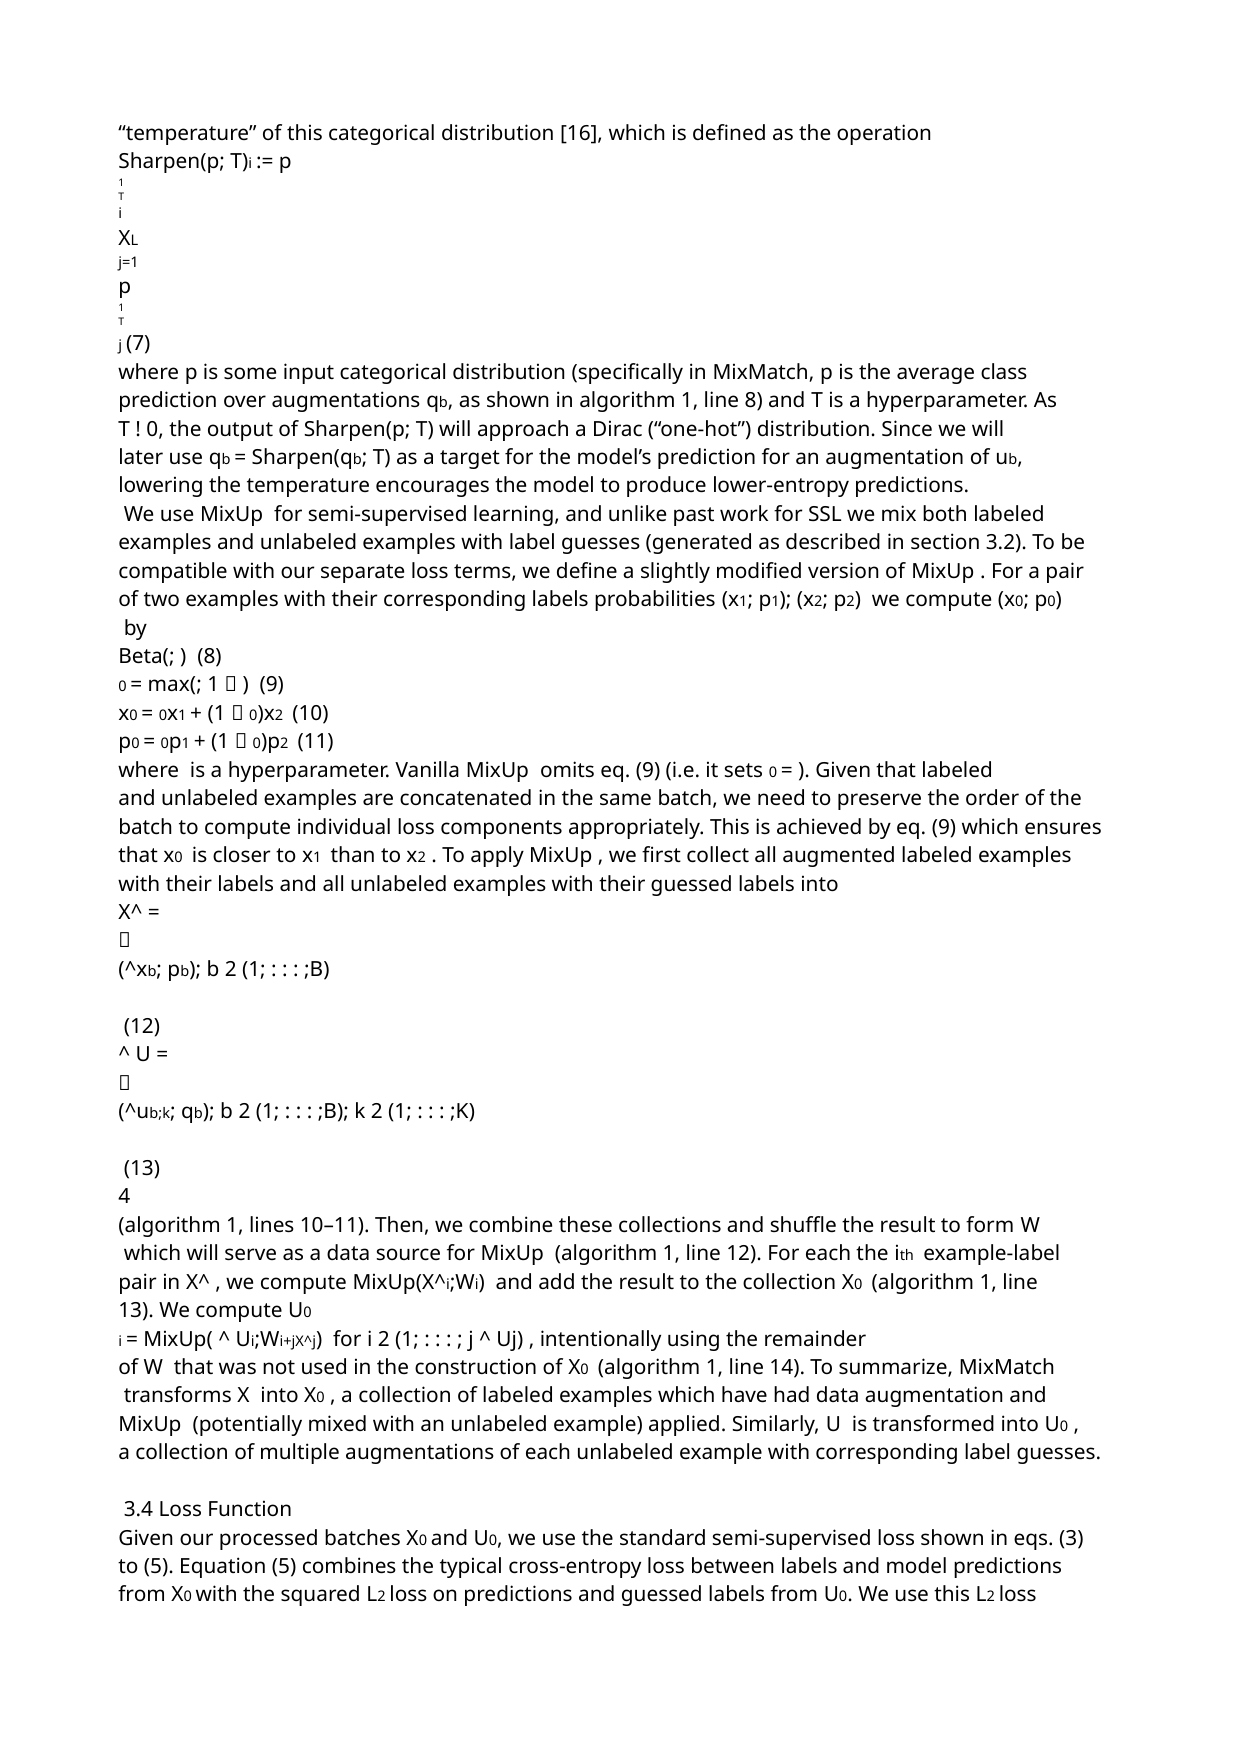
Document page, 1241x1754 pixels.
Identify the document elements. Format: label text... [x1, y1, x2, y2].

text p [118, 272, 1122, 300]
text (13) [118, 1153, 1122, 1181]
text 1 [118, 175, 1122, 189]
text by [118, 613, 1122, 641]
text 􀀀 [118, 1068, 1122, 1096]
text (^xb; pb); b 2 (1; : : : ;B) [118, 954, 1122, 982]
text T [118, 189, 1122, 203]
text compatible with our separate loss terms, we define a slightly modified version of MixUp . For a pair [118, 556, 1122, 584]
text that x0 is closer to x1 than to x2 . To apply MixUp , we first collect all augmented labeled examples [118, 840, 1122, 869]
text “temperature” of this categorical distribution [16], which is defined as the operation [118, 118, 1122, 147]
text T [118, 314, 1122, 328]
text 13). We compute U0 [118, 1295, 1122, 1324]
text which will serve as a data source for MixUp (algorithm 1, line 12). For each the ith example-label [118, 1238, 1122, 1267]
text transforms X into X0 , a collection of labeled examples which have had data augmentation and [118, 1381, 1122, 1409]
text (12) [118, 1011, 1122, 1039]
text Beta(; ) (8) [118, 641, 1122, 669]
text (algorithm 1, lines 10–11). Then, we combine these collections and shuffle the result to form W [118, 1210, 1122, 1238]
text 0 = max(; 1 􀀀 ) (9) [118, 669, 1122, 698]
text Given our processed batches X0 and U0, we use the standard semi-supervised loss shown in eqs. (3) [118, 1523, 1122, 1551]
text T ! 0, the output of Sharpen(p; T) will approach a Dirac (“one-hot”) distribution. Since we will [118, 414, 1122, 442]
text from X0 with the squared L2 loss on predictions and guessed labels from U0. We use this L2 loss [118, 1579, 1122, 1608]
text and unlabeled examples are concatenated in the same batch, we need to preserve the order of the [118, 783, 1122, 812]
text MixUp (potentially mixed with an unlabeled example) applied. Similarly, U is transformed into U0 , [118, 1409, 1122, 1437]
text where is a hyperparameter. Vanilla MixUp omits eq. (9) (i.e. it sets 0 = ). Given that labeled [118, 755, 1122, 783]
text 4 [118, 1181, 1122, 1210]
text j (7) [118, 328, 1122, 357]
text 1 [118, 300, 1122, 314]
text XL [118, 223, 1122, 252]
text ^ U = [118, 1039, 1122, 1068]
text j=1 [118, 252, 1122, 272]
text Sharpen(p; T)i := p [118, 147, 1122, 175]
text prediction over augmentations qb, as shown in algorithm 1, line 8) and T is a hyperparameter. As [118, 385, 1122, 414]
text of two examples with their corresponding labels probabilities (x1; p1); (x2; p2) we compute (x0; p0) [118, 584, 1122, 613]
text p0 = 0p1 + (1 􀀀 0)p2 (11) [118, 726, 1122, 755]
text 3.4 Loss Function [118, 1494, 1122, 1523]
text i = MixUp( ^ Ui;Wi+jX^j) for i 2 (1; : : : ; j ^ Uj) , intentionally using the remainder [118, 1324, 1122, 1352]
text later use qb = Sharpen(qb; T) as a target for the model’s prediction for an augmentation of ub, [118, 442, 1122, 471]
text X^ = [118, 897, 1122, 926]
text pair in X^ , we compute MixUp(X^i;Wi) and add the result to the collection X0 (algorithm 1, line [118, 1267, 1122, 1295]
text a collection of multiple augmentations of each unlabeled example with corresponding label guesses. [118, 1437, 1122, 1466]
text batch to compute individual loss components appropriately. This is achieved by eq. (9) which ensures [118, 812, 1122, 840]
text (^ub;k; qb); b 2 (1; : : : ;B); k 2 (1; : : : ;K) [118, 1096, 1122, 1124]
text x0 = 0x1 + (1 􀀀 0)x2 (10) [118, 698, 1122, 726]
text lowering the temperature encourages the model to produce lower-entropy predictions. [118, 471, 1122, 499]
text i [118, 203, 1122, 223]
text We use MixUp for semi-supervised learning, and unlike past work for SSL we mix both labeled [118, 499, 1122, 527]
text examples and unlabeled examples with label guesses (generated as described in section 3.2). To be [118, 527, 1122, 556]
text to (5). Equation (5) combines the typical cross-entropy loss between labels and model predictions [118, 1551, 1122, 1579]
text of W that was not used in the construction of X0 (algorithm 1, line 14). To summarize, MixMatch [118, 1352, 1122, 1381]
text where p is some input categorical distribution (specifically in MixMatch, p is the average class [118, 357, 1122, 385]
text with their labels and all unlabeled examples with their guessed labels into [118, 869, 1122, 897]
text 􀀀 [118, 926, 1122, 954]
